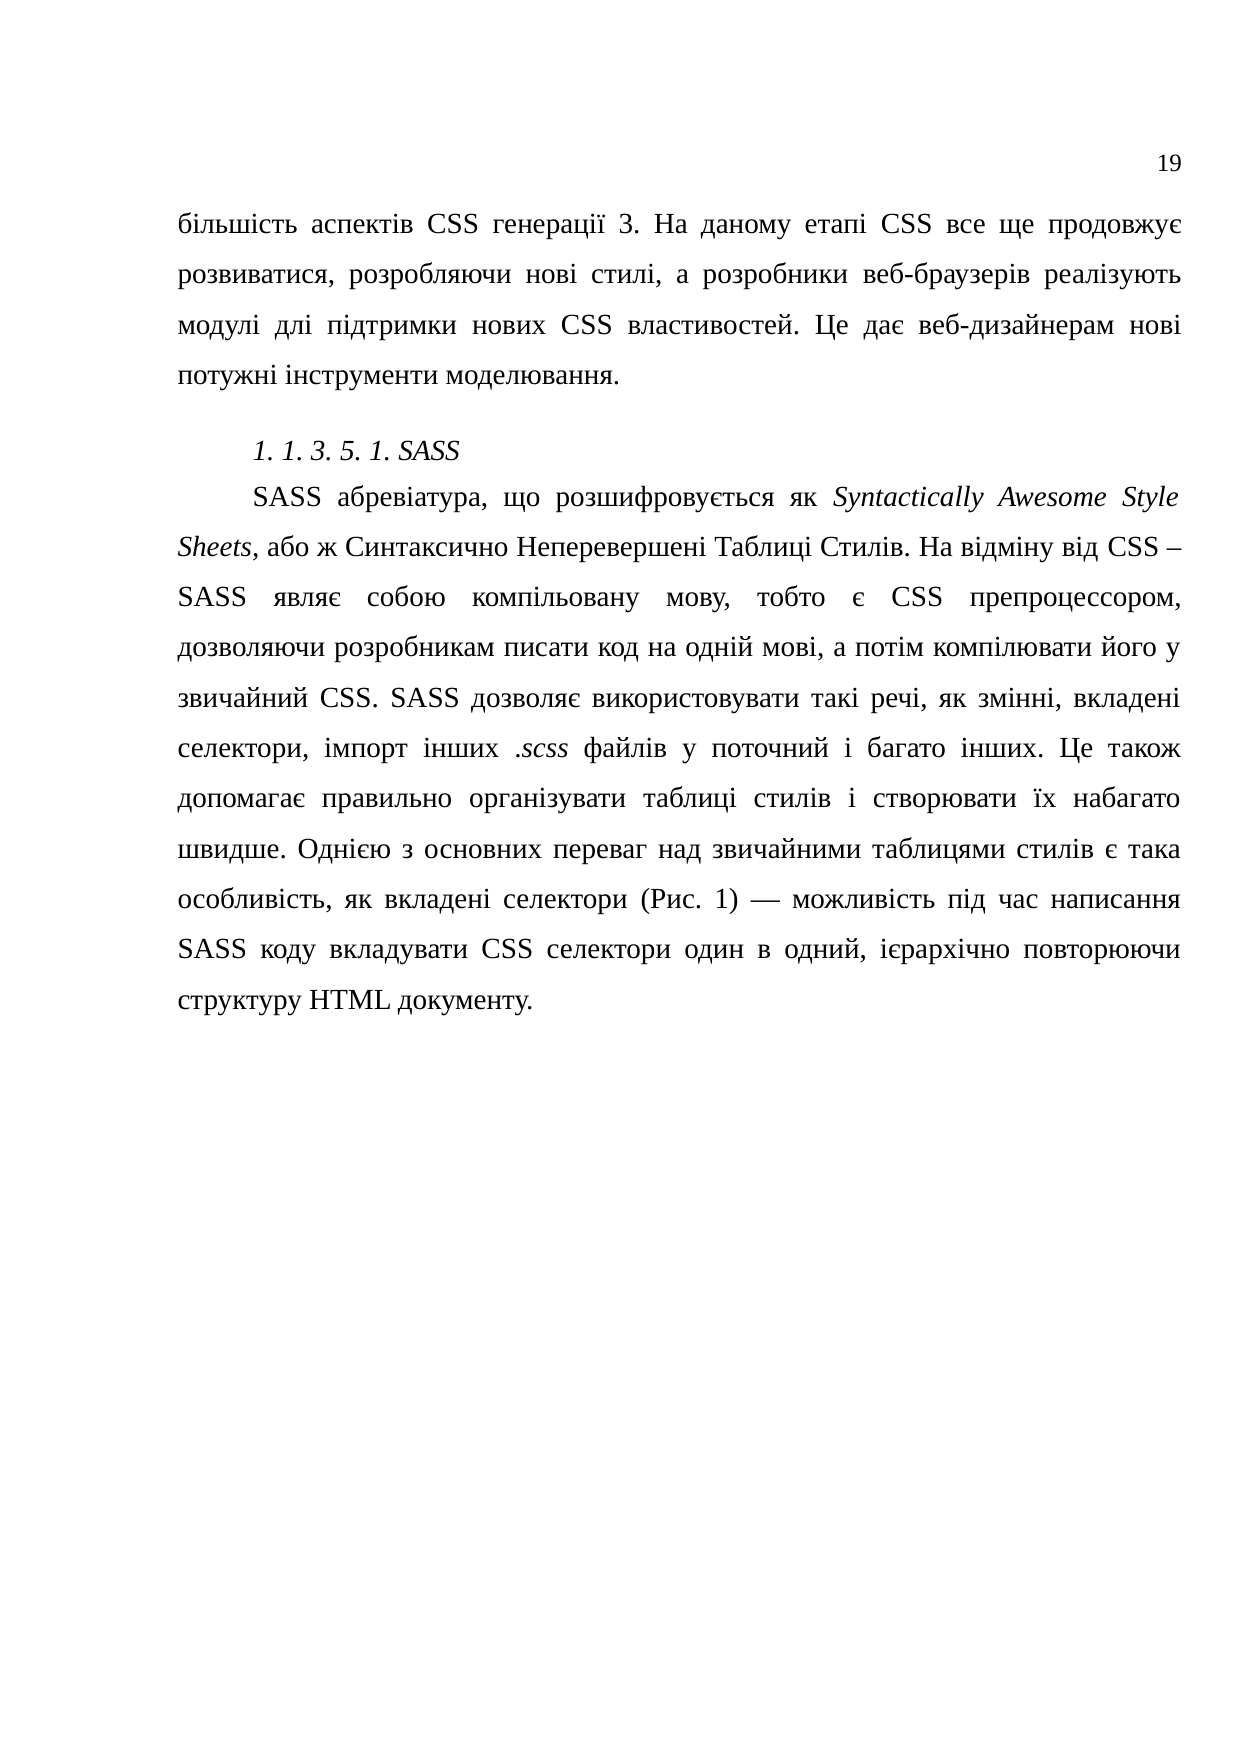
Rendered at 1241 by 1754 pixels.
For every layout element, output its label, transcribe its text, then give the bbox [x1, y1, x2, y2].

text SASS абревіатура, що розшифровується як Syntactically Awesome Style Sheets, або ж Синтаксично Неперевершені Таблиці Стилів. На відміну від CSS – SASS являє собою компільовану мову, тобто є CSS препроцессором, дозволяючи розробникам писати код на одній мові, а потім компілювати його у звичайний CSS. SASS дозволяє використовувати такі речі, як змінні, вкладені селектори, імпорт інших .scss файлів у поточний і багато інших. Це також допомагає правильно організувати таблиці стилів і створювати їх набагато швидше. Однією з основних переваг над звичайними таблицями стилів є така особливість, як вкладені селектори (Рис. 1) — можливість під час написання SASS коду вкладувати CSS селектори один в одний, ієрархічно повторюючи структуру HTML документу. [177, 479, 1181, 1015]
text більшість аспектів CSS генерації 3. На даному етапі CSS все ще продовжує розвиватися, розробляючи нові стилі, а розробники веб-браузерів реалізують модулі длі підтримки нових CSS властивостей. Це дає веб-дизайнерам нові потужні інструменти моделювання. [177, 206, 1181, 391]
subtitle 1. 1. 3. 5. 1. SASS [177, 433, 1181, 466]
